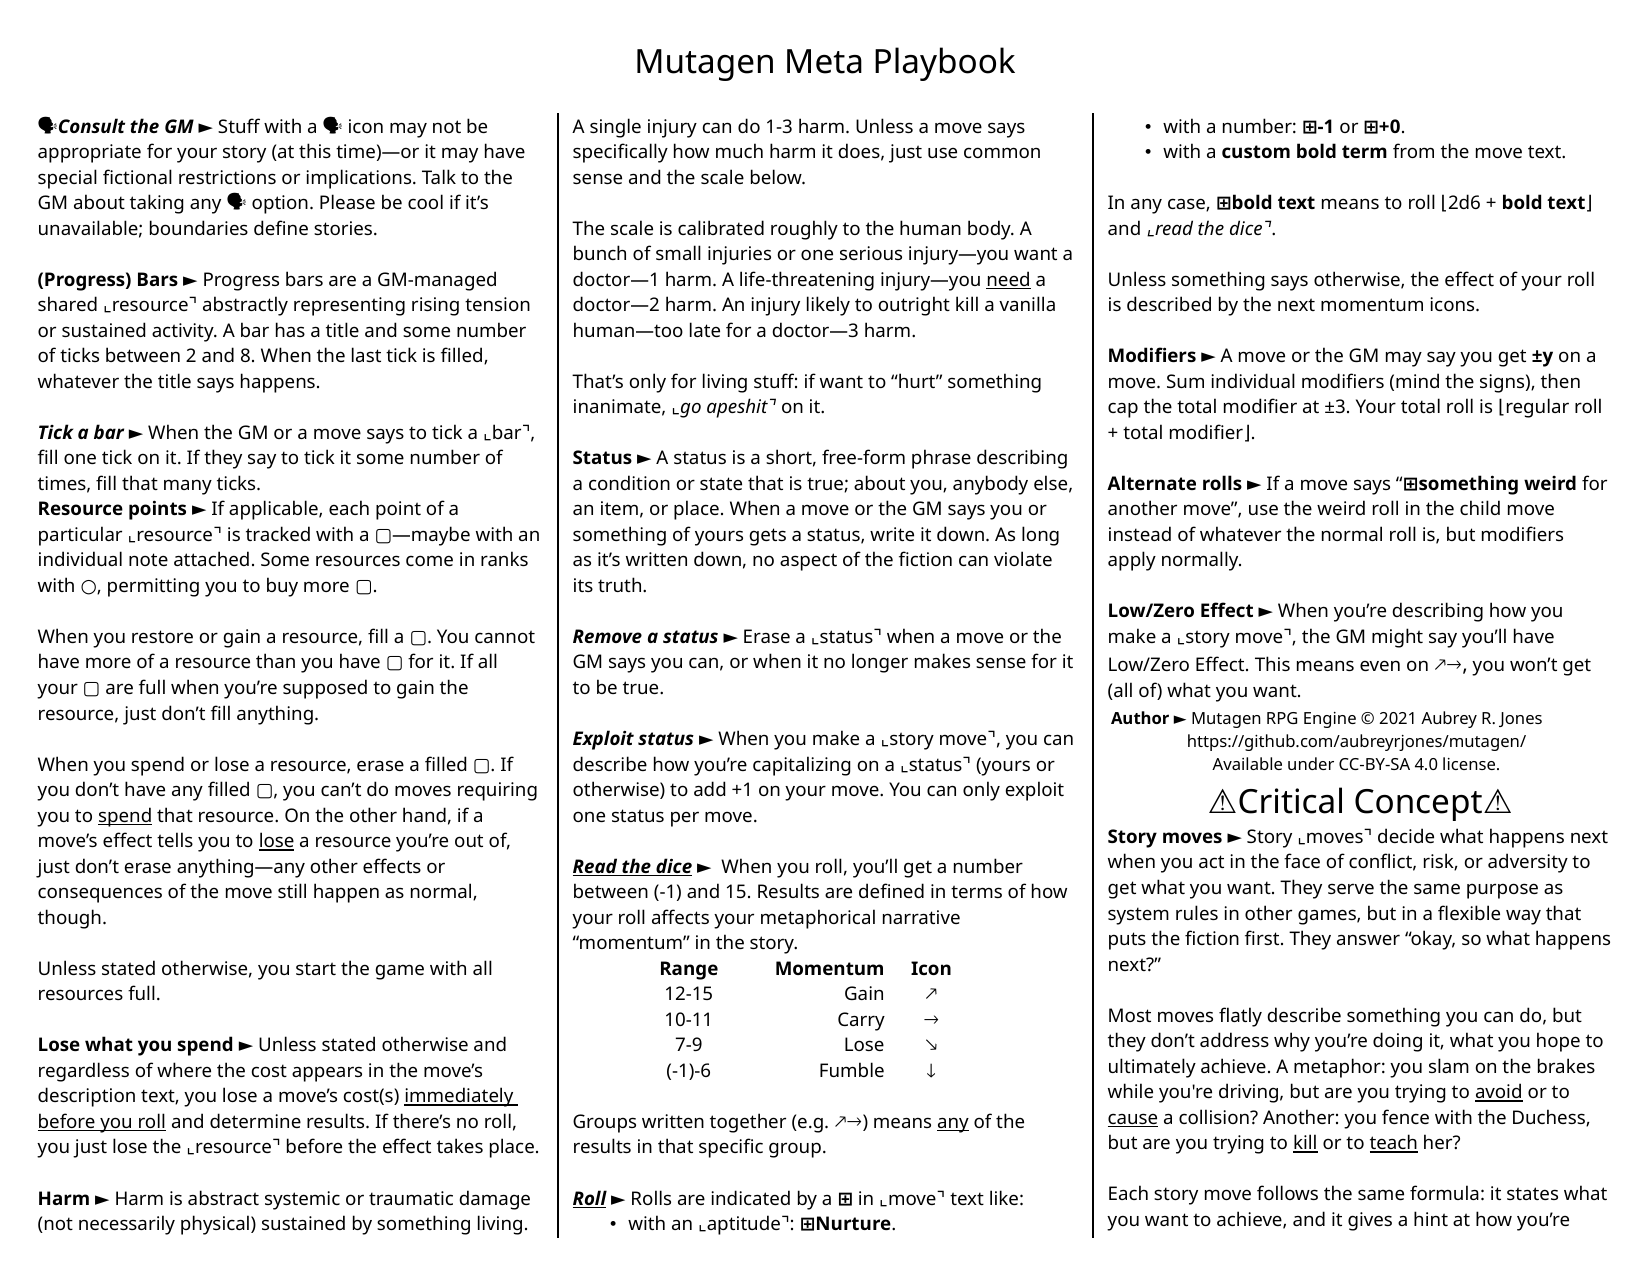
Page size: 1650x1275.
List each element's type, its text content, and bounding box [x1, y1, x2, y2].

table_cell 🡒 [884, 1006, 978, 1032]
table_cell Gain [725, 981, 884, 1006]
table_cell 12-15 [652, 981, 725, 1006]
table_header Momentum [725, 955, 884, 981]
text Unless stated otherwise, you start the game with all resources full. [37, 955, 542, 1006]
text Harm ► Harm is abstract systemic or traumatic damage (not necessarily physical) sustained by something living. [37, 1185, 542, 1236]
text Lose what you spend ► Unless stated otherwise and regardless of where the cost appears in the move’s description text, you lose a move’s cost(s) immediately before you roll and determine results. If there’s no roll, you just lose the ⌞resource⌝ before the effect takes place. [37, 1032, 542, 1159]
text 🗣Consult the GM ► Stuff with a 🗣 icon may not be appropriate for your story (at this time)—or it may have special fictional restrictions or implications. Talk to the GM about taking any 🗣 option. Please be cool if it’s unavailable; boundaries define stories. [37, 113, 542, 241]
list with a custom bold term from the move text. [1145, 138, 1612, 164]
text ⚠Critical Concept⚠ [1107, 778, 1612, 823]
text Tick a bar ► When the GM or a move says to tick a ⌞bar⌝, fill one tick on it. If they say to tick it some number of times, fill that many ticks. [37, 419, 542, 496]
text Alternate rolls ► If a move says “⊞something weird for another move”, use the weird roll in the child move instead of whatever the normal roll is, but modifiers apply normally. [1107, 470, 1612, 572]
text Read the dice ► When you roll, you’ll get a number between (-1) and 15. Results are defined in terms of how your roll affects your metaphorical narrative “momentum” in the story. [572, 853, 1077, 955]
text Unless something says otherwise, the effect of your roll is described by the next momentum icons. [1107, 266, 1612, 317]
text In any case, ⊞bold text means to roll ⌊2d6 + bold text⌋ and ⌞read the dice⌝. [1107, 189, 1612, 241]
table_header Icon [884, 955, 978, 981]
text That’s only for living stuff: if want to “hurt” something inanimate, ⌞go apeshit⌝ on it. [572, 368, 1077, 419]
text Exploit status ► When you make a ⌞story move⌝, you can describe how you’re capitalizing on a ⌞status⌝ (yours or otherwise) to add +1 on your move. You can only exploit one status per move. [572, 725, 1077, 827]
text Modifiers ► A move or the GM may say you get ±y on a move. Sum individual modifiers (mind the signs), then cap the total modifier at ±3. Your total roll is ⌊regular roll + total modifier⌋. [1107, 343, 1612, 445]
table_cell Fumble [725, 1057, 884, 1083]
text Each story move follows the same formula: it states what you want to achieve, and it gives a hint at how you’re [1107, 1181, 1612, 1232]
text Low/Zero Effect ► When you’re describing how you make a ⌞story move⌝, the GM might say you’ll have Low/Zero Effect. This means even on 🡕🡒, you won’t get (all of) what you want. [1107, 598, 1612, 703]
text Roll ► Rolls are indicated by a ⊞ in ⌞move⌝ text like: [572, 1185, 1077, 1210]
table_cell 10-11 [652, 1006, 725, 1032]
table_cell 🡓 [884, 1057, 978, 1083]
text When you restore or gain a resource, fill a ▢. You cannot have more of a resource than you have ▢ for it. If all your ▢ are full when you’re supposed to gain the resource, just don’t fill anything. [37, 623, 542, 725]
table_cell 7-9 [652, 1032, 725, 1057]
text Story moves ► Story ⌞moves⌝ decide what happens next when you act in the face of conflict, risk, or adversity to get what you want. They serve the same purpose as system rules in other games, but in a flexible way that puts the fiction first. They answer “okay, so what happens next?” [1107, 823, 1612, 976]
text (Progress) Bars ► Progress bars are a GM-managed shared ⌞resource⌝ abstractly representing rising tension or sustained activity. A bar has a title and some number of ticks between 2 and 8. When the last tick is filled, whatever the title says happens. [37, 266, 542, 394]
table_cell 🡕 [884, 981, 978, 1006]
table_header Range [652, 955, 725, 981]
text Most moves flatly describe something you can do, but they don’t address why you’re doing it, what you hope to ultimately achieve. A metaphor: you slam on the brakes while you're driving, but are you trying to avoid or to cause a collision? Another: you fence with the Duchess, but are you trying to kill or to teach her? [1107, 1002, 1612, 1155]
text When you spend or lose a resource, erase a filled ▢. If you don’t have any filled ▢, you can’t do moves requiring you to spend that resource. On the other hand, if a move’s effect tells you to lose a resource you’re out of, just don’t erase anything—any other effects or consequences of the move still happen as normal, though. [37, 751, 542, 929]
text Resource points ► If applicable, each point of a particular ⌞resource⌝ is tracked with a ▢—maybe with an individual note attached. Some resources come in ranks with ○, permitting you to buy more ▢. [37, 496, 542, 598]
list with an ⌞aptitude⌝: ⊞Nurture. [610, 1210, 1077, 1236]
table_cell 🡖 [884, 1032, 978, 1057]
table_cell Carry [725, 1006, 884, 1032]
list with a number: ⊞-1 or ⊞+0. [1145, 113, 1612, 138]
text Status ► A status is a short, free-form phrase describing a condition or state that is true; about you, anybody else, an item, or place. When a move or the GM says you or something of yours gets a status, write it down. As long as it’s written down, no aspect of the fiction can violate its truth. [572, 445, 1077, 598]
text The scale is calibrated roughly to the human body. A bunch of small injuries or one serious injury—you want a doctor—1 harm. A life-threatening injury—you need a doctor—2 harm. An injury likely to outright kill a vanilla human—too late for a doctor—3 harm. [572, 215, 1077, 343]
text A single injury can do 1-3 harm. Unless a move says specifically how much harm it does, just use common sense and the scale below. [572, 113, 1077, 189]
table_header Author ► Mutagen RPG Engine © 2021 Aubrey R. Jones https://github.com/aubreyrjones/mutagen/ Available under CC-BY-SA 4.0 license. [1108, 703, 1605, 778]
text Remove a status ► Erase a ⌞status⌝ when a move or the GM says you can, or when it no longer makes sense for it to be true. [572, 623, 1077, 700]
table_cell Lose [725, 1032, 884, 1057]
text Groups written together (e.g. 🡕🡒) means any of the results in that specific group. [572, 1108, 1077, 1159]
table_cell (-1)-6 [652, 1057, 725, 1083]
